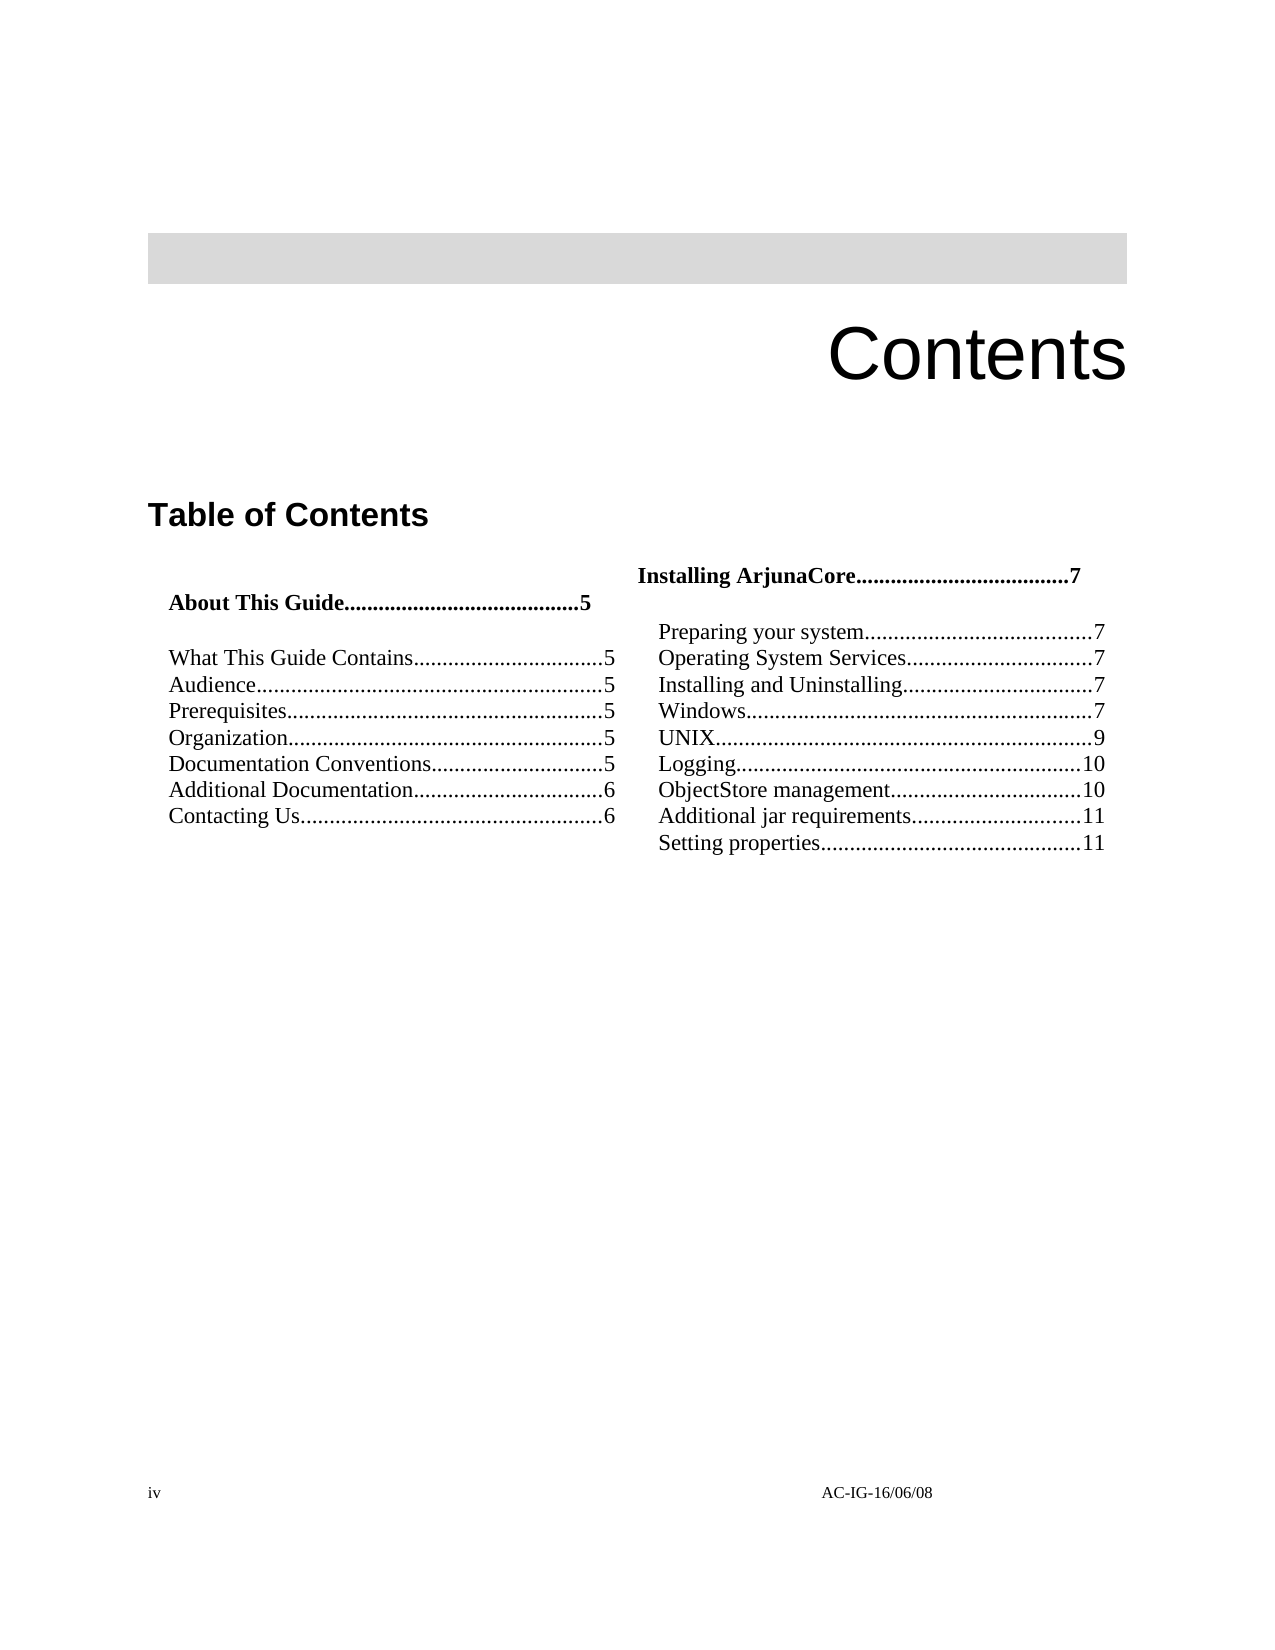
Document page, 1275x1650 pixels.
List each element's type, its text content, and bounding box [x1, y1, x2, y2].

text Setting properties 11 [658, 829, 1105, 855]
text Prerequisites 5 [168, 697, 615, 723]
text Installing and Uninstalling 7 [658, 671, 1105, 697]
text Preparing your system 7 [658, 618, 1105, 644]
text Installing ArjunaCore 7 [637, 563, 1127, 589]
subtitle Table of Contents [148, 495, 1127, 533]
text Additional jar requirements 11 [658, 803, 1105, 829]
text Contacting Us 6 [168, 803, 615, 829]
text Windows 7 [658, 697, 1105, 723]
text What This Guide Contains 5 [168, 644, 615, 671]
text Organization 5 [168, 723, 615, 750]
text About This Guide 5 [148, 563, 637, 615]
text ObjectStore management 10 [658, 776, 1105, 803]
title Contents [263, 309, 1127, 395]
text Operating System Services 7 [658, 644, 1105, 671]
text Documentation Conventions 5 [168, 750, 615, 776]
text Audience 5 [168, 671, 615, 697]
text Logging 10 [658, 750, 1105, 776]
text UNIX 9 [658, 723, 1105, 750]
text Additional Documentation 6 [168, 776, 615, 803]
